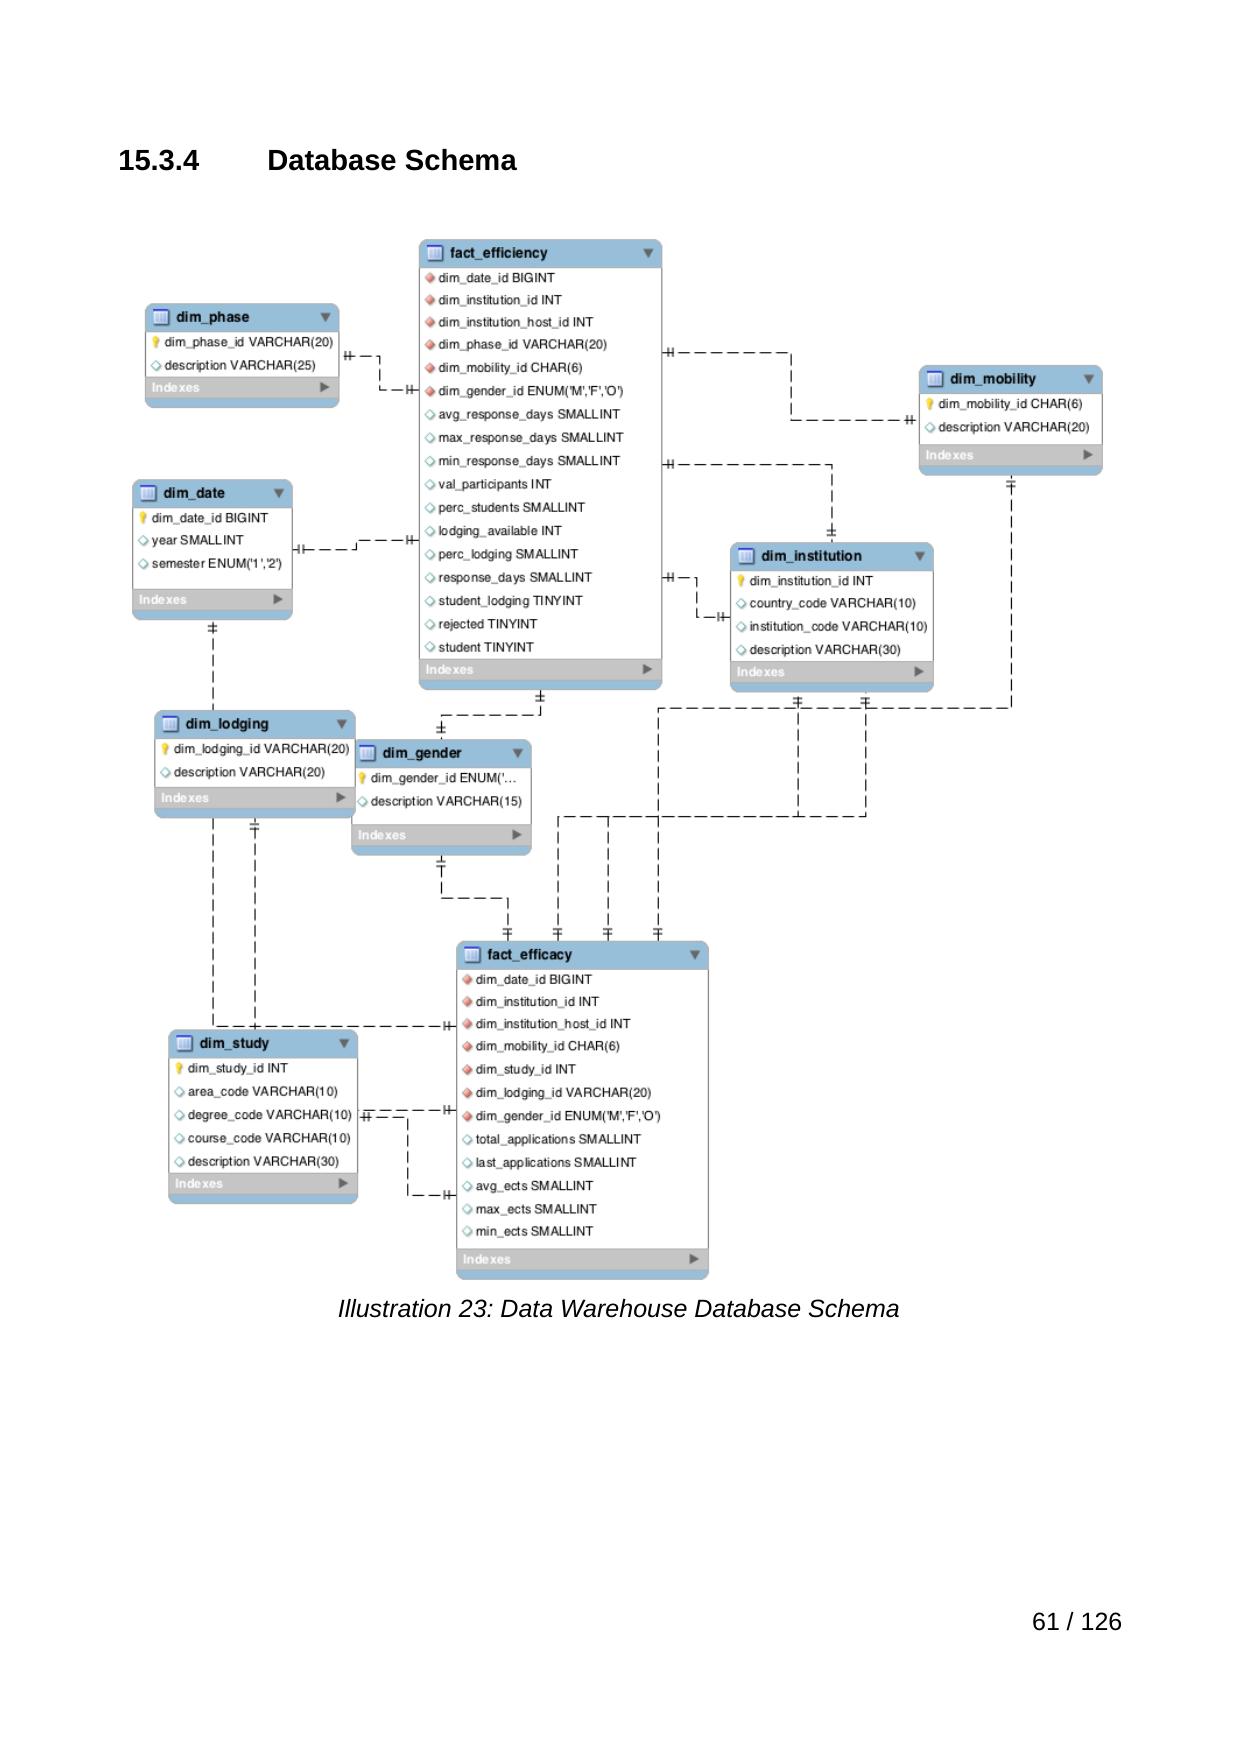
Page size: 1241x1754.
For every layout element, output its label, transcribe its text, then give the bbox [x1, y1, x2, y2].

subtitle Database Schema [118, 143, 1122, 177]
text Illustration 23: Data Warehouse Database Schema [124, 1294, 1116, 1323]
picture [124, 232, 1117, 1294]
